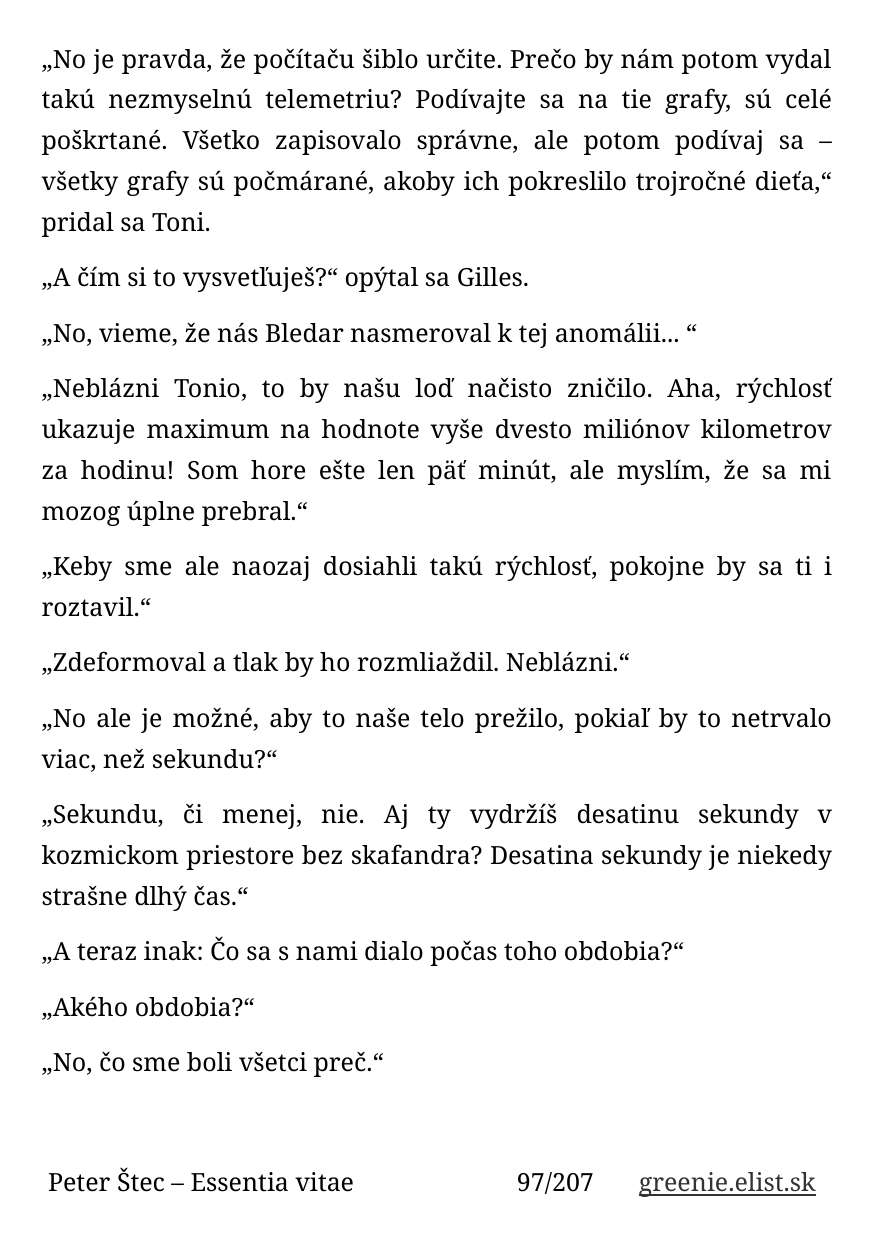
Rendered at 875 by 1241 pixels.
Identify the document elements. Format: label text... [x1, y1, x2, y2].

text „Keby sme ale naozaj dosiahli takú rýchlosť, pokojne by sa ti i roztavil.“ [41, 549, 833, 624]
text „No je pravda, že počítaču šiblo určite. Prečo by nám potom vydal takú nezmyselnú telemetriu? Podívajte sa na tie grafy, sú celé poškrtané. Všetko zapisovalo správne, ale potom podívaj sa – všetky grafy sú počmárané, akoby ich pokreslilo trojročné dieťa,“ pridal sa Toni. [41, 41, 833, 239]
text „No, vieme, že nás Bledar nasmeroval k tej anomálii... “ [41, 316, 833, 349]
text „Akého obdobia?“ [41, 989, 833, 1023]
text „A teraz inak: Čo sa s nami dialo počas toho obdobia?“ [41, 934, 833, 968]
text „No, čo sme boli všetci preč.“ [41, 1045, 833, 1079]
text „No ale je možné, aby to naše telo prežilo, pokiaľ by to netrvalo viac, než sekundu?“ [41, 701, 833, 775]
text „Neblázni Tonio, to by našu loď načisto zničilo. Aha, rýchlosť ukazuje maximum na hodnote vyše dvesto miliónov kilometrov za hodinu! Som hore ešte len päť minút, ale myslím, že sa mi mozog úplne prebral.“ [41, 371, 833, 527]
text „Sekundu, či menej, nie. Aj ty vydržíš desatinu sekundy v kozmickom priestore bez skafandra? Desatina sekundy je niekedy strašne dlhý čas.“ [41, 797, 833, 912]
text „Zdeformoval a tlak by ho rozmliaždil. Neblázni.“ [41, 645, 833, 679]
text „A čím si to vysvetľuješ?“ opýtal sa Gilles. [41, 260, 833, 294]
